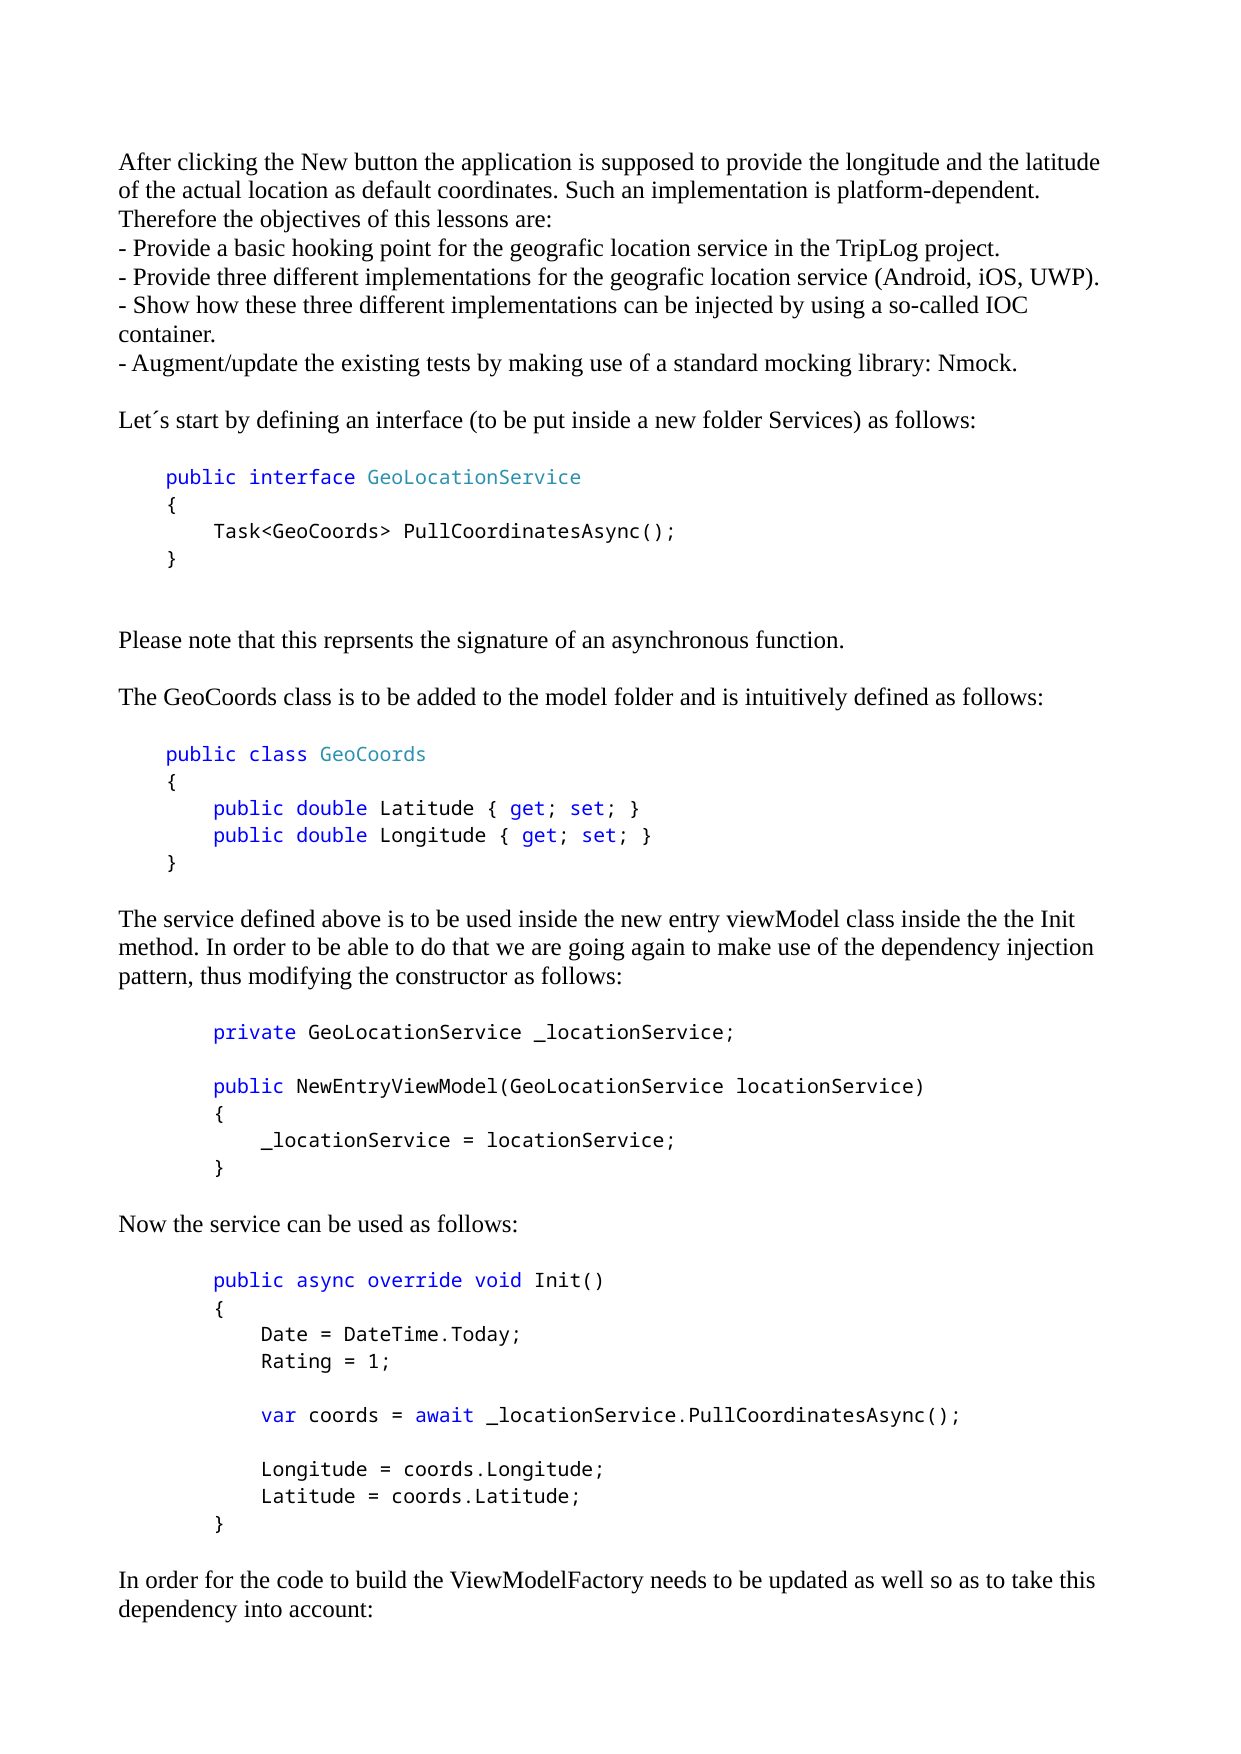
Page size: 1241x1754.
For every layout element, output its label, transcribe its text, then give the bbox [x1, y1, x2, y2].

text { [118, 1099, 1122, 1127]
text - Show how these three different implementations can be injected by using a so-called IOC container. [118, 291, 1122, 348]
text - Augment/update the existing tests by making use of a standard mocking library: Nmock. [118, 348, 1122, 377]
text - Provide three different implementations for the geografic location service (Android, iOS, UWP). [118, 262, 1122, 291]
text { [118, 1294, 1122, 1321]
text public class GeoCoords [118, 740, 1122, 767]
text Please note that this reprsents the signature of an asynchronous function. [118, 625, 1122, 654]
text } [118, 848, 1122, 875]
text public NewEntryViewModel(GeoLocationService locationService) [118, 1073, 1122, 1099]
text var coords = await _locationService.PullCoordinatesAsync(); [118, 1402, 1122, 1429]
text Rating = 1; [118, 1348, 1122, 1375]
text Task<GeoCoords> PullCoordinatesAsync(); [118, 517, 1122, 544]
text public double Latitude { get; set; } [118, 794, 1122, 821]
text _locationService = locationService; [118, 1127, 1122, 1153]
text Latitude = coords.Latitude; [118, 1483, 1122, 1509]
text } [118, 1509, 1122, 1537]
text } [118, 544, 1122, 571]
text public async override void Init() [118, 1267, 1122, 1294]
text { [118, 767, 1122, 794]
text The service defined above is to be used inside the new entry viewModel class inside the the Init method. In order to be able to do that we are going again to make use of the dependency injection pattern, thus modifying the constructor as follows: [118, 904, 1122, 990]
text { [118, 490, 1122, 517]
text Let´s start by defining an interface (to be put inside a new folder Services) as follows: [118, 406, 1122, 434]
text Longitude = coords.Longitude; [118, 1456, 1122, 1483]
text public interface GeoLocationService [118, 463, 1122, 490]
text In order for the code to build the ViewModelFactory needs to be updated as well so as to take this dependency into account: [118, 1565, 1122, 1623]
text public double Longitude { get; set; } [118, 821, 1122, 848]
text Date = DateTime.Today; [118, 1321, 1122, 1348]
text After clicking the New button the application is supposed to provide the longitude and the latitude of the actual location as default coordinates. Such an implementation is platform-dependent. Therefore the objectives of this lessons are: [118, 147, 1122, 233]
text } [118, 1153, 1122, 1181]
text - Provide a basic hooking point for the geografic location service in the TripLog project. [118, 233, 1122, 262]
text private GeoLocationService _locationService; [118, 1019, 1122, 1046]
text Now the service can be used as follows: [118, 1209, 1122, 1238]
text The GeoCoords class is to be added to the model folder and is intuitively defined as follows: [118, 682, 1122, 711]
